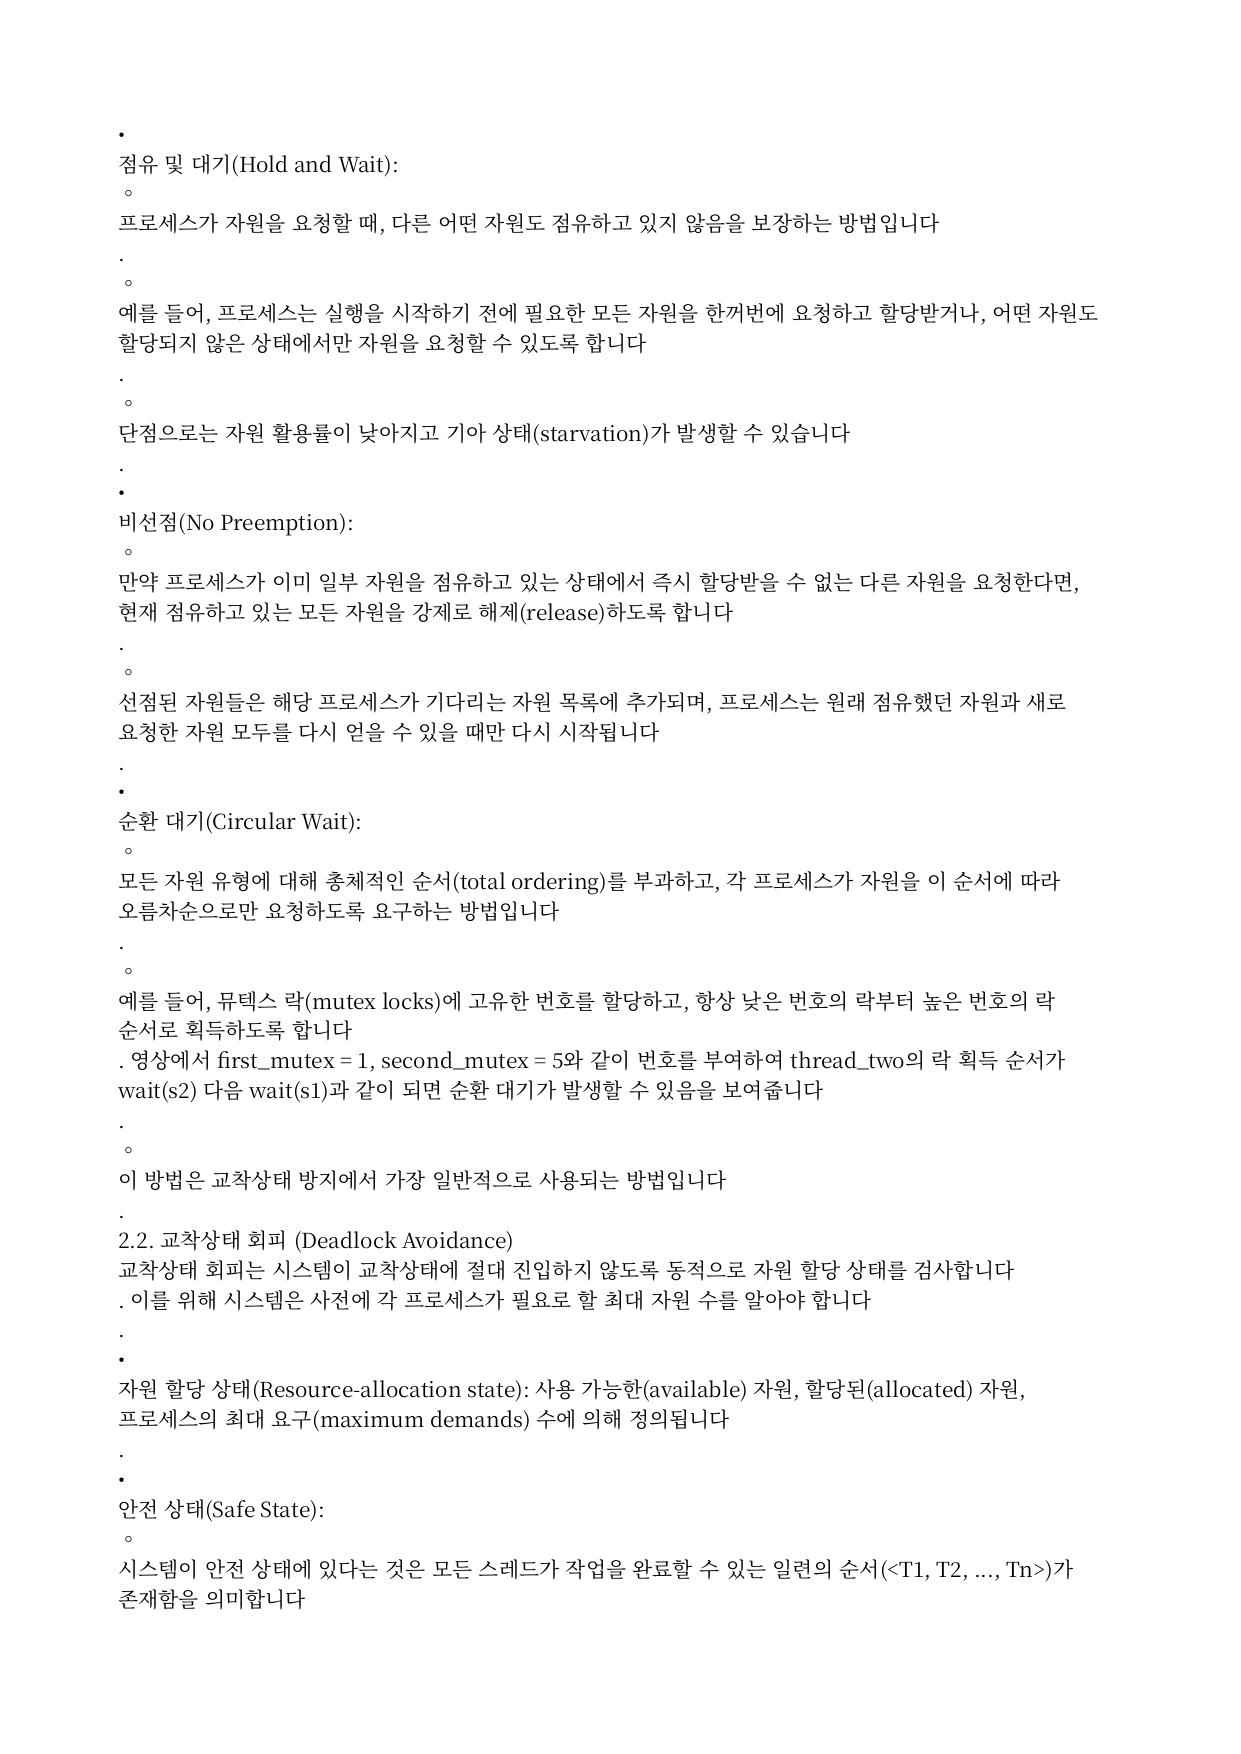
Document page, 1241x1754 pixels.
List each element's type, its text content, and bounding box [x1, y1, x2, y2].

text . [118, 238, 1122, 268]
text . [118, 925, 1122, 955]
text • [118, 776, 1122, 806]
text ◦ [118, 268, 1122, 297]
text 예를 들어, 프로세스는 실행을 시작하기 전에 필요한 모든 자원을 한꺼번에 요청하고 할당받거나, 어떤 자원도 할당되지 않은 상태에서만 자원을 요청할 수 있도록 합니다 [118, 297, 1122, 357]
text 교착상태 회피는 시스템이 교착상태에 절대 진입하지 않도록 동적으로 자원 할당 상태를 검사합니다 [118, 1254, 1122, 1284]
text . 이를 위해 시스템은 사전에 각 프로세스가 필요로 할 최대 자원 수를 알아야 합니다 [118, 1284, 1122, 1314]
text . [118, 1194, 1122, 1224]
text 자원 할당 상태(Resource-allocation state): 사용 가능한(available) 자원, 할당된(allocated) 자원, 프로세스의 최대 요구(maximum demands) 수에 의해 정의됩니다 [118, 1374, 1122, 1433]
text ◦ [118, 1134, 1122, 1164]
text 예를 들어, 뮤텍스 락(mutex locks)에 고유한 번호를 할당하고, 항상 낮은 번호의 락부터 높은 번호의 락 순서로 획득하도록 합니다 [118, 985, 1122, 1045]
text • [118, 118, 1122, 148]
text . [118, 1105, 1122, 1134]
text . [118, 357, 1122, 387]
text . 영상에서 first_mutex = 1, second_mutex = 5와 같이 번호를 부여하여 thread_two의 락 획득 순서가 wait(s2) 다음 wait(s1)과 같이 되면 순환 대기가 발생할 수 있음을 보여줍니다 [118, 1045, 1122, 1105]
text ◦ [118, 1523, 1122, 1553]
text 안전 상태(Safe State): [118, 1493, 1122, 1523]
text ◦ [118, 537, 1122, 567]
text . [118, 1433, 1122, 1463]
text 모든 자원 유형에 대해 총체적인 순서(total ordering)를 부과하고, 각 프로세스가 자원을 이 순서에 따라 오름차순으로만 요청하도록 요구하는 방법입니다 [118, 866, 1122, 925]
text 프로세스가 자원을 요청할 때, 다른 어떤 자원도 점유하고 있지 않음을 보장하는 방법입니다 [118, 208, 1122, 238]
text 점유 및 대기(Hold and Wait): [118, 148, 1122, 178]
text . [118, 626, 1122, 656]
text • [118, 477, 1122, 507]
text 비선점(No Preemption): [118, 507, 1122, 537]
text ◦ [118, 656, 1122, 686]
text 순환 대기(Circular Wait): [118, 806, 1122, 836]
text • [118, 1344, 1122, 1374]
text 이 방법은 교착상태 방지에서 가장 일반적으로 사용되는 방법입니다 [118, 1164, 1122, 1194]
text ◦ [118, 178, 1122, 208]
text 2.2. 교착상태 회피 (Deadlock Avoidance) [118, 1224, 1122, 1254]
text ◦ [118, 836, 1122, 866]
text 만약 프로세스가 이미 일부 자원을 점유하고 있는 상태에서 즉시 할당받을 수 없는 다른 자원을 요청한다면, 현재 점유하고 있는 모든 자원을 강제로 해제(release)하도록 합니다 [118, 567, 1122, 626]
text 선점된 자원들은 해당 프로세스가 기다리는 자원 목록에 추가되며, 프로세스는 원래 점유했던 자원과 새로 요청한 자원 모두를 다시 얻을 수 있을 때만 다시 시작됩니다 [118, 686, 1122, 746]
text 단점으로는 자원 활용률이 낮아지고 기아 상태(starvation)가 발생할 수 있습니다 [118, 417, 1122, 447]
text 시스템이 안전 상태에 있다는 것은 모든 스레드가 작업을 완료할 수 있는 일련의 순서(<T1, T2, ..., Tn>)가 존재함을 의미합니다 [118, 1553, 1122, 1613]
text • [118, 1463, 1122, 1493]
text . [118, 746, 1122, 776]
text ◦ [118, 955, 1122, 985]
text . [118, 447, 1122, 477]
text . [118, 1314, 1122, 1344]
text ◦ [118, 387, 1122, 417]
